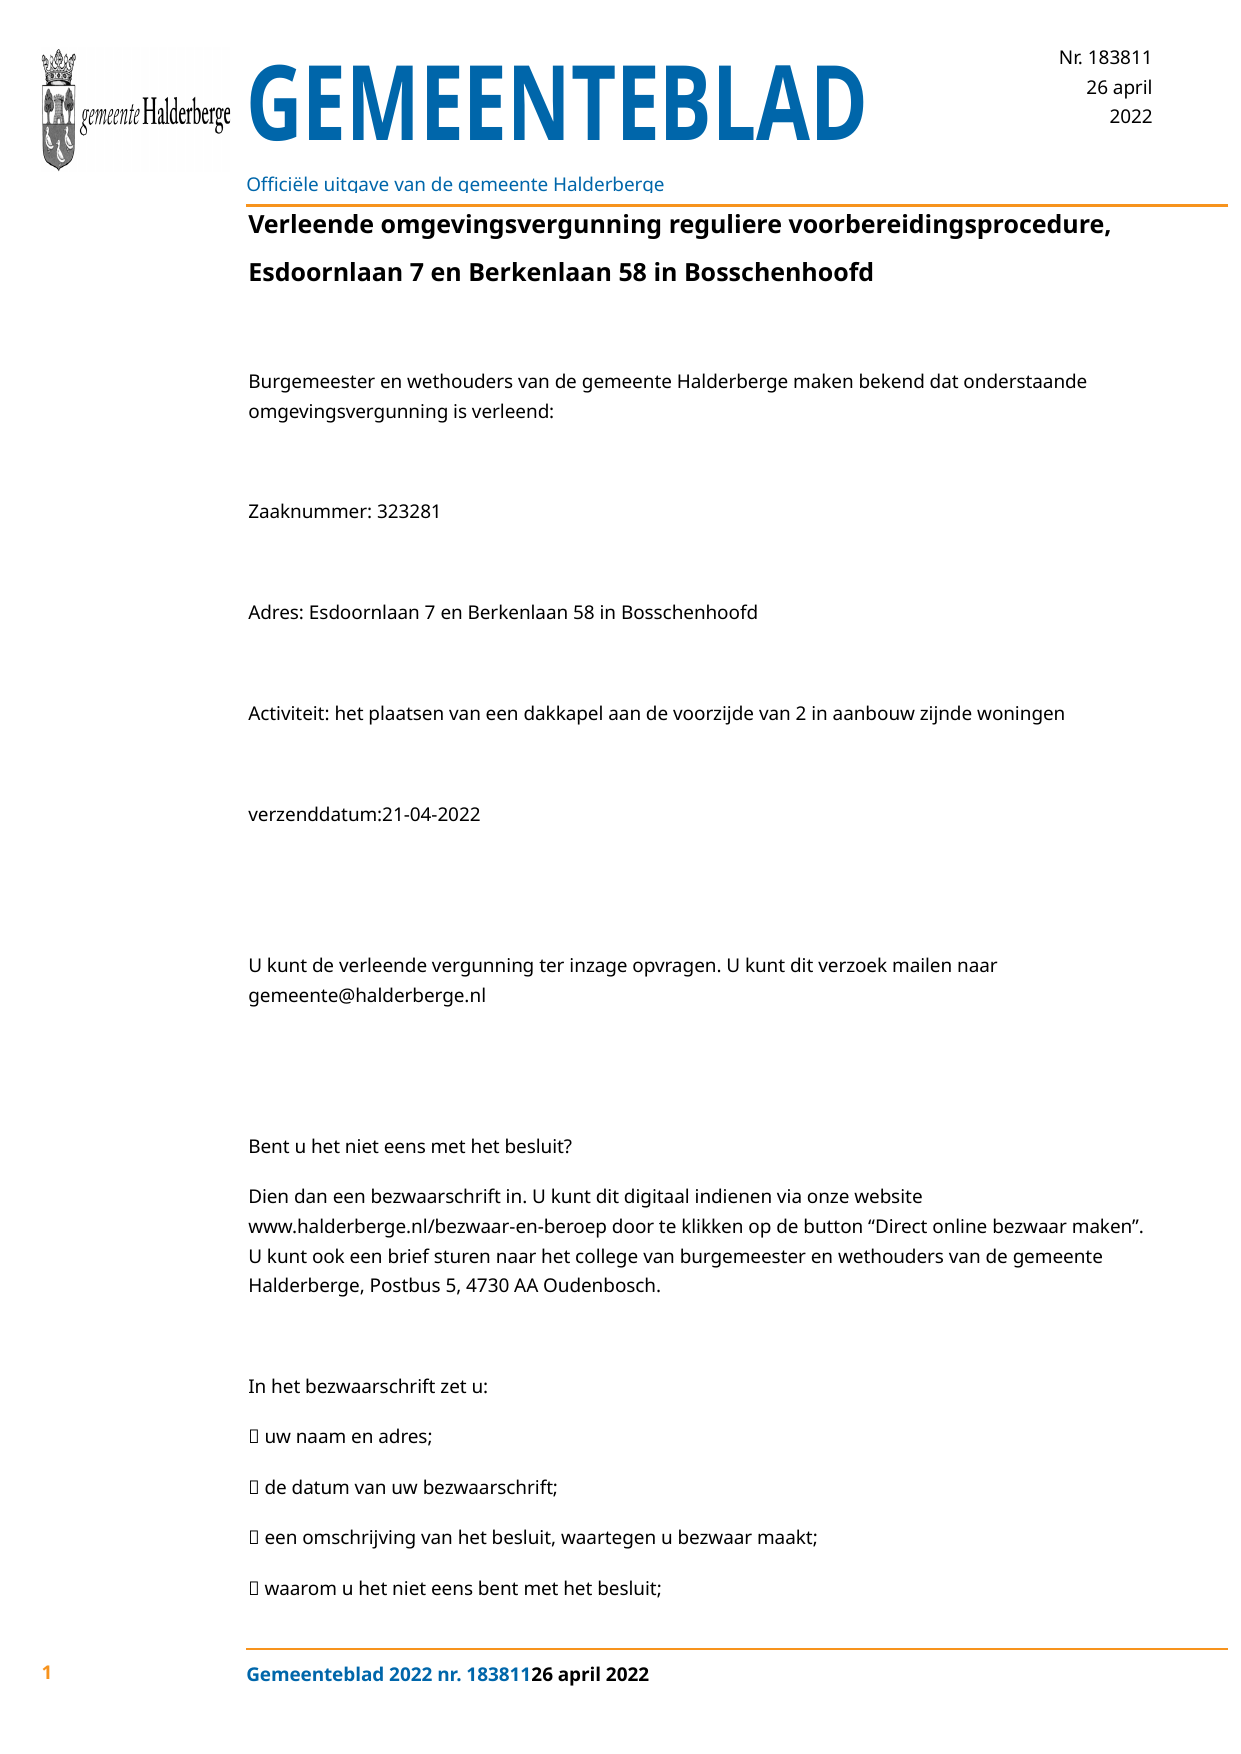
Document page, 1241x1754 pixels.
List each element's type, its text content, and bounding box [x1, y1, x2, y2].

text Activiteit: het plaatsen van een dakkapel aan de voorzijde van 2 in aanbouw zijnde woningen [248, 700, 1152, 726]
text U kunt de verleende vergunning ter inzage opvragen. U kunt dit verzoek mailen naar gemeente@halderberge.nl [248, 952, 1152, 1008]
text  uw naam en adres; [248, 1424, 1152, 1449]
text Dien dan een bezwaarschrift in. U kunt dit digitaal indienen via onze website www.halderberge.nl/bezwaar-en-beroep door te klikken op de button “Direct online bezwaar maken”. U kunt ook een brief sturen naar het college van burgemeester en wethouders van de gemeente Halderberge, Postbus 5, 4730 AA Oudenbosch. [248, 1184, 1152, 1298]
text In het bezwaarschrift zet u: [248, 1373, 1152, 1399]
text  waarom u het niet eens bent met het besluit; [248, 1575, 1152, 1601]
text Burgemeester en wethouders van de gemeente Halderberge maken bekend dat onderstaande omgevingsvergunning is verleend: [248, 368, 1152, 424]
picture [41, 47, 231, 172]
text Bent u het niet eens met het besluit? [248, 1133, 1152, 1159]
text verzenddatum:21-04-2022 [248, 801, 1152, 827]
text  een omschrijving van het besluit, waartegen u bezwaar maakt; [248, 1524, 1152, 1550]
text Zaaknummer: 323281 [248, 499, 1152, 524]
text  de datum van uw bezwaarschrift; [248, 1474, 1152, 1500]
text Adres: Esdoornlaan 7 en Berkenlaan 58 in Bosschenhoofd [248, 599, 1152, 625]
text Verleende omgevingsvergunning reguliere voorbereidingsprocedure, Esdoornlaan 7 en Berkenlaan 58 in Bosschenhoofd [248, 207, 1152, 288]
